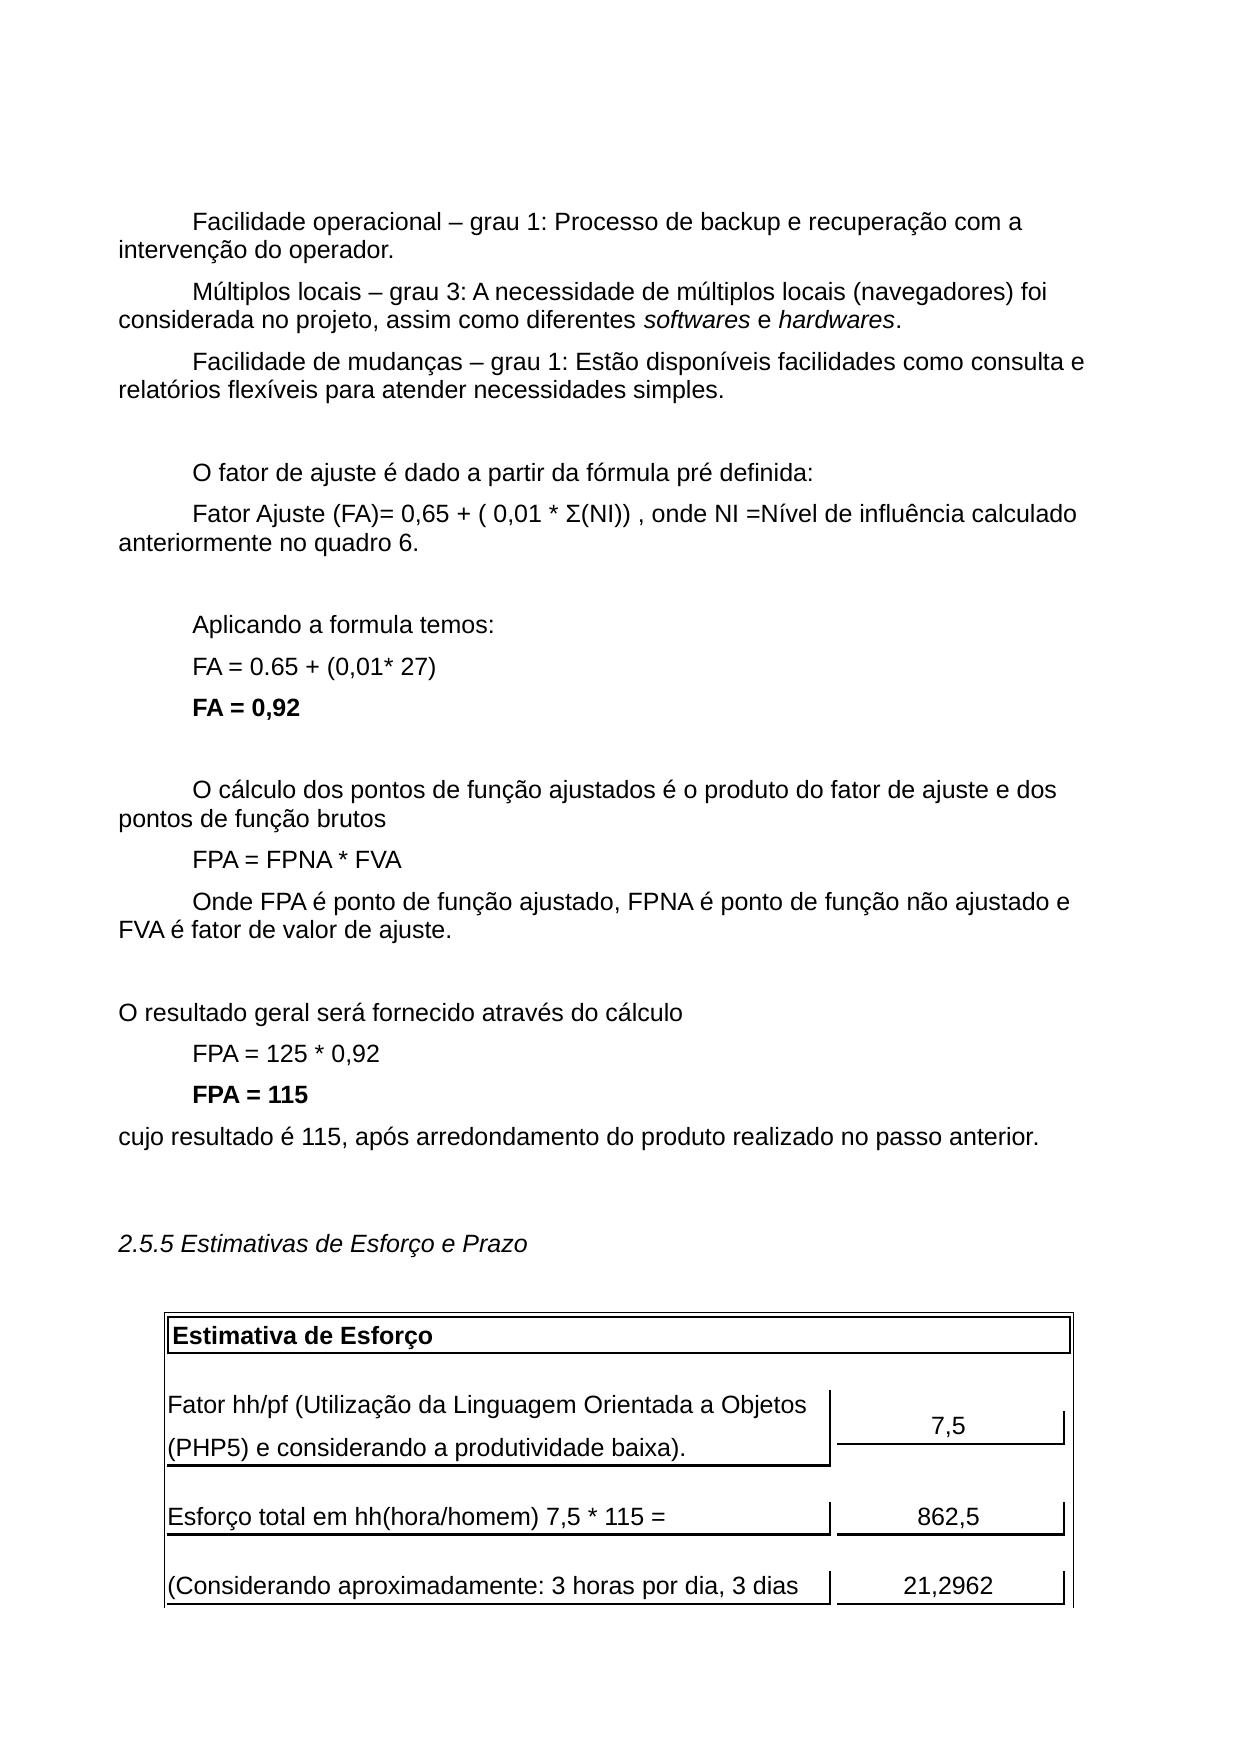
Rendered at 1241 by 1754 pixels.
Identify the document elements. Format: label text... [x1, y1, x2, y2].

text FA = 0,92 [118, 693, 1122, 722]
subtitle 2.5.5 Estimativas de Esforço e Prazo [118, 1229, 1122, 1258]
text O fator de ajuste é dado a partir da fórmula pré definida: [118, 458, 1122, 487]
table_cell 7,5 [834, 1387, 1068, 1499]
text O cálculo dos pontos de função ajustados é o produto do fator de ajuste e dos pontos de função brutos [118, 775, 1122, 833]
table_header Estimativa de Esforço [165, 1313, 1073, 1387]
text Onde FPA é ponto de função ajustado, FPNA é ponto de função não ajustado e FVA é fator de valor de ajuste. [118, 887, 1122, 944]
text Aplicando a formula temos: [118, 610, 1122, 639]
table_cell Fator hh/pf (Utilização da Linguagem Orientada a Objetos (PHP5) e considerando a produtividade baixa). [165, 1387, 834, 1499]
text Múltiplos locais – grau 3: A necessidade de múltiplos locais (navegadores) foi considerada no projeto, assim como diferentes softwares e hardwares. [118, 277, 1122, 334]
text Facilidade operacional – grau 1: Processo de backup e recuperação com a intervenção do operador. [118, 207, 1122, 264]
table_cell [1068, 1499, 1073, 1568]
table_cell [1068, 1568, 1073, 1608]
text O resultado geral será fornecido através do cálculo [118, 998, 1122, 1027]
table_cell (Considerando aproximadamente: 3 horas por dia, 3 dias [165, 1568, 834, 1608]
text Fator Ajuste (FA)= 0,65 + ( 0,01 * Σ(NI)) , onde NI =Nível de influência calculado anteriormente no quadro 6. [118, 499, 1122, 557]
text cujo resultado é 115, após arredondamento do produto realizado no passo anterior. [118, 1122, 1122, 1150]
table_cell 862,5 [834, 1499, 1068, 1568]
table_cell [1068, 1387, 1073, 1499]
text FPA = 125 * 0,92 [118, 1039, 1122, 1068]
text FPA = 115 [118, 1080, 1122, 1109]
text FA = 0.65 + (0,01* 27) [118, 652, 1122, 680]
table_cell 21,2962 [834, 1568, 1068, 1608]
table_cell Esforço total em hh(hora/homem) 7,5 * 115 = [165, 1499, 834, 1568]
text Facilidade de mudanças – grau 1: Estão disponíveis facilidades como consulta e relatórios flexíveis para atender necessidades simples. [118, 347, 1122, 404]
text FPA = FPNA * FVA [118, 845, 1122, 874]
